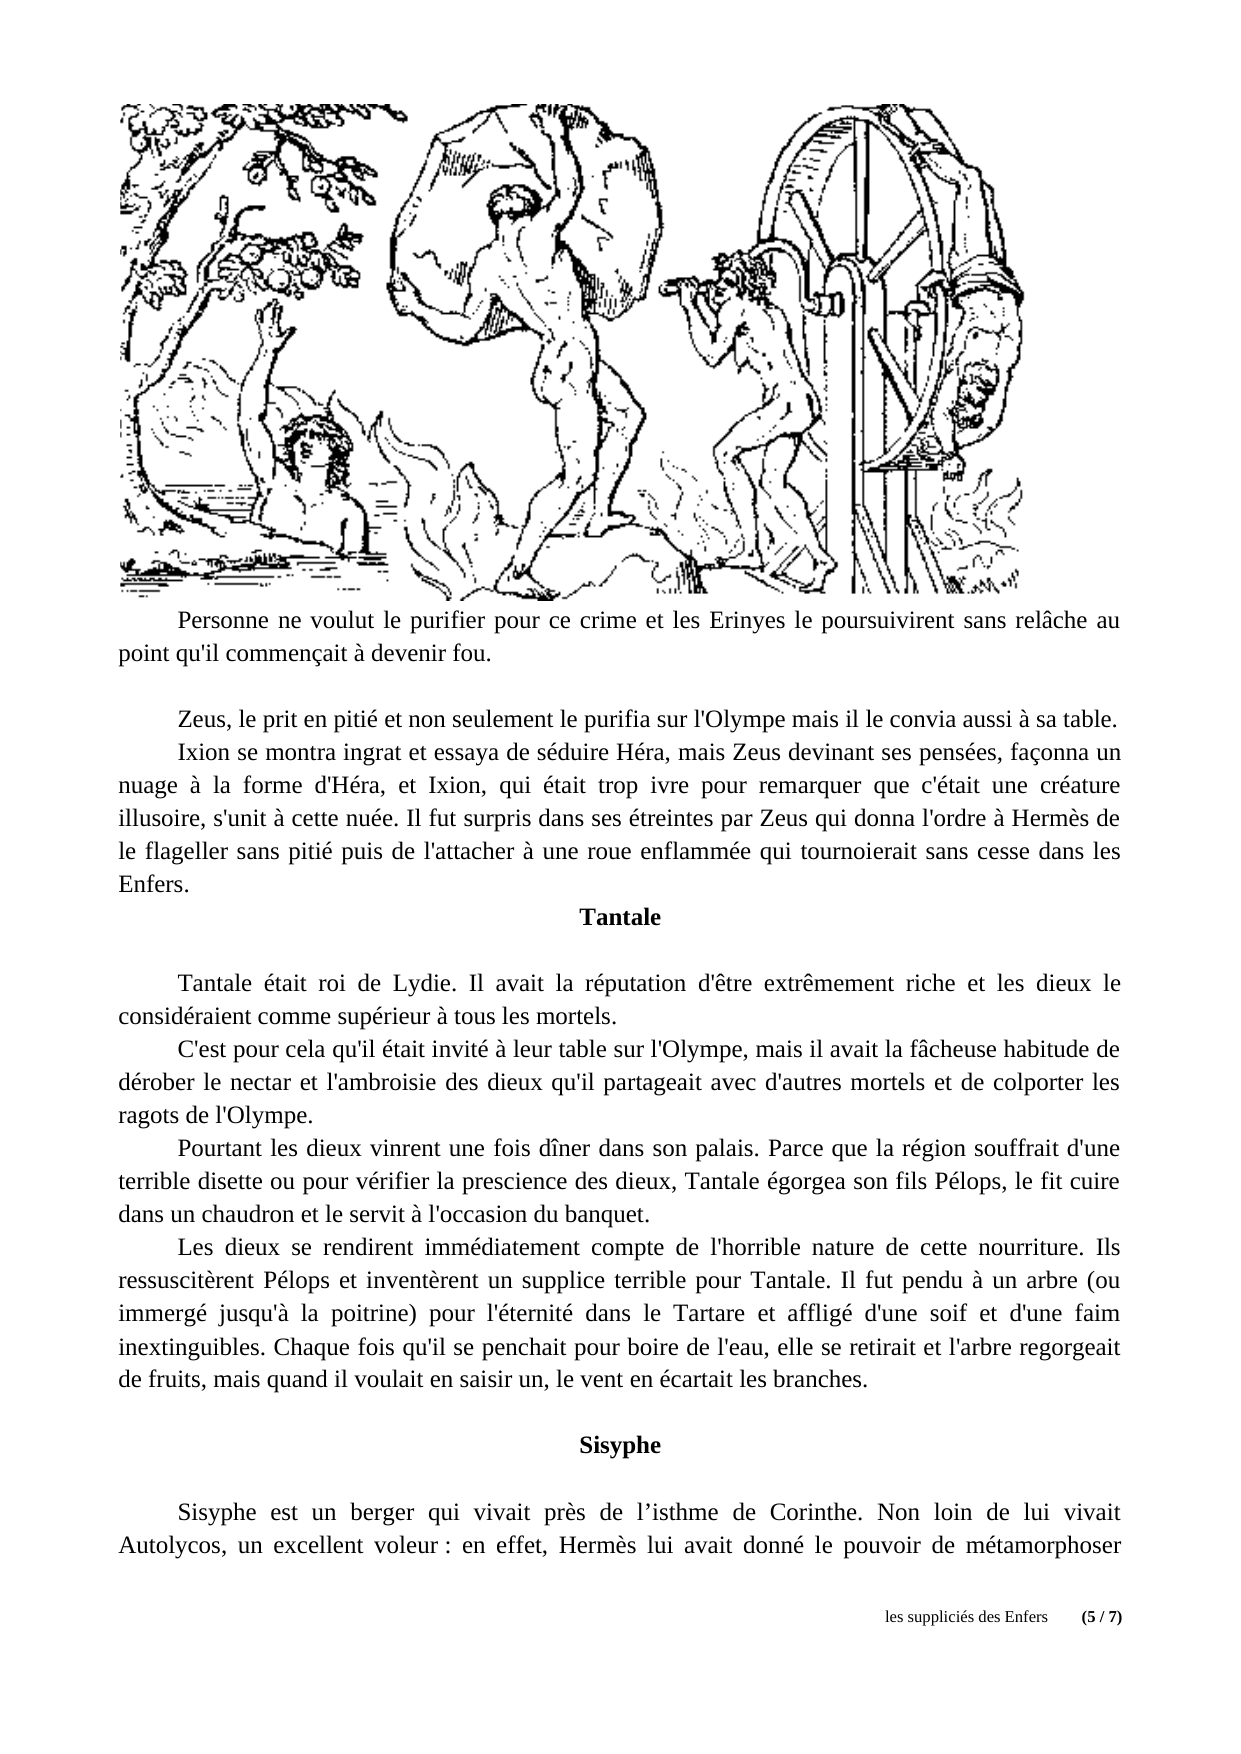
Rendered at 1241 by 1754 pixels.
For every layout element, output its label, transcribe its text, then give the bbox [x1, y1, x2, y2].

text Pourtant les dieux vinrent une fois dîner dans son palais. Parce que la région souffrait d'une terrible disette ou pour vérifier la prescience des dieux, Tantale égorgea son fils Pélops, le fit cuire dans un chaudron et le servit à l'occasion du banquet. [118, 1133, 1122, 1228]
text Zeus, le prit en pitié et non seulement le purifia sur l'Olympe mais il le convia aussi à sa table. [118, 704, 1122, 733]
text Les dieux se rendirent immédiatement compte de l'horrible nature de cette nourriture. Ils ressuscitèrent Pélops et inventèrent un supplice terrible pour Tantale. Il fut pendu à un arbre (ou immergé jusqu'à la poitrine) pour l'éternité dans le Tartare et affligé d'une soif et d'une faim inextinguibles. Chaque fois qu'il se penchait pour boire de l'eau, elle se retirait et l'arbre regorgeait de fruits, mais quand il voulait en saisir un, le vent en écartait les branches. [118, 1232, 1122, 1393]
text Tantale était roi de Lydie. Il avait la réputation d'être extrêmement riche et les dieux le considéraient comme supérieur à tous les mortels. [118, 968, 1122, 1030]
text Sisyphe [118, 1431, 1122, 1459]
text Tantale [118, 902, 1122, 931]
text Sisyphe est un berger qui vivait près de l’isthme de Corinthe. Non loin de lui vivait Autolycos, un excellent voleur : en effet, Hermès lui avait donné le pouvoir de métamorphoser [118, 1497, 1122, 1558]
text Ixion se montra ingrat et essaya de séduire Héra, mais Zeus devinant ses pensées, façonna un nuage à la forme d'Héra, et Ixion, qui était trop ivre pour remarquer que c'était une créature illusoire, s'unit à cette nuée. Il fut surpris dans ses étreintes par Zeus qui donna l'ordre à Hermès de le flageller sans pitié puis de l'attacher à une roue enflammée qui tournoierait sans cesse dans les Enfers. [118, 737, 1122, 898]
text Personne ne voulut le purifier pour ce crime et les Erinyes le poursuivirent sans relâche au point qu'il commençait à devenir fou. [118, 118, 1122, 667]
text C'est pour cela qu'il était invité à leur table sur l'Olympe, mais il avait la fâcheuse habitude de dérober le nectar et l'ambroisie des dieux qu'il partageait avec d'autres mortels et de colporter les ragots de l'Olympe. [118, 1034, 1122, 1129]
